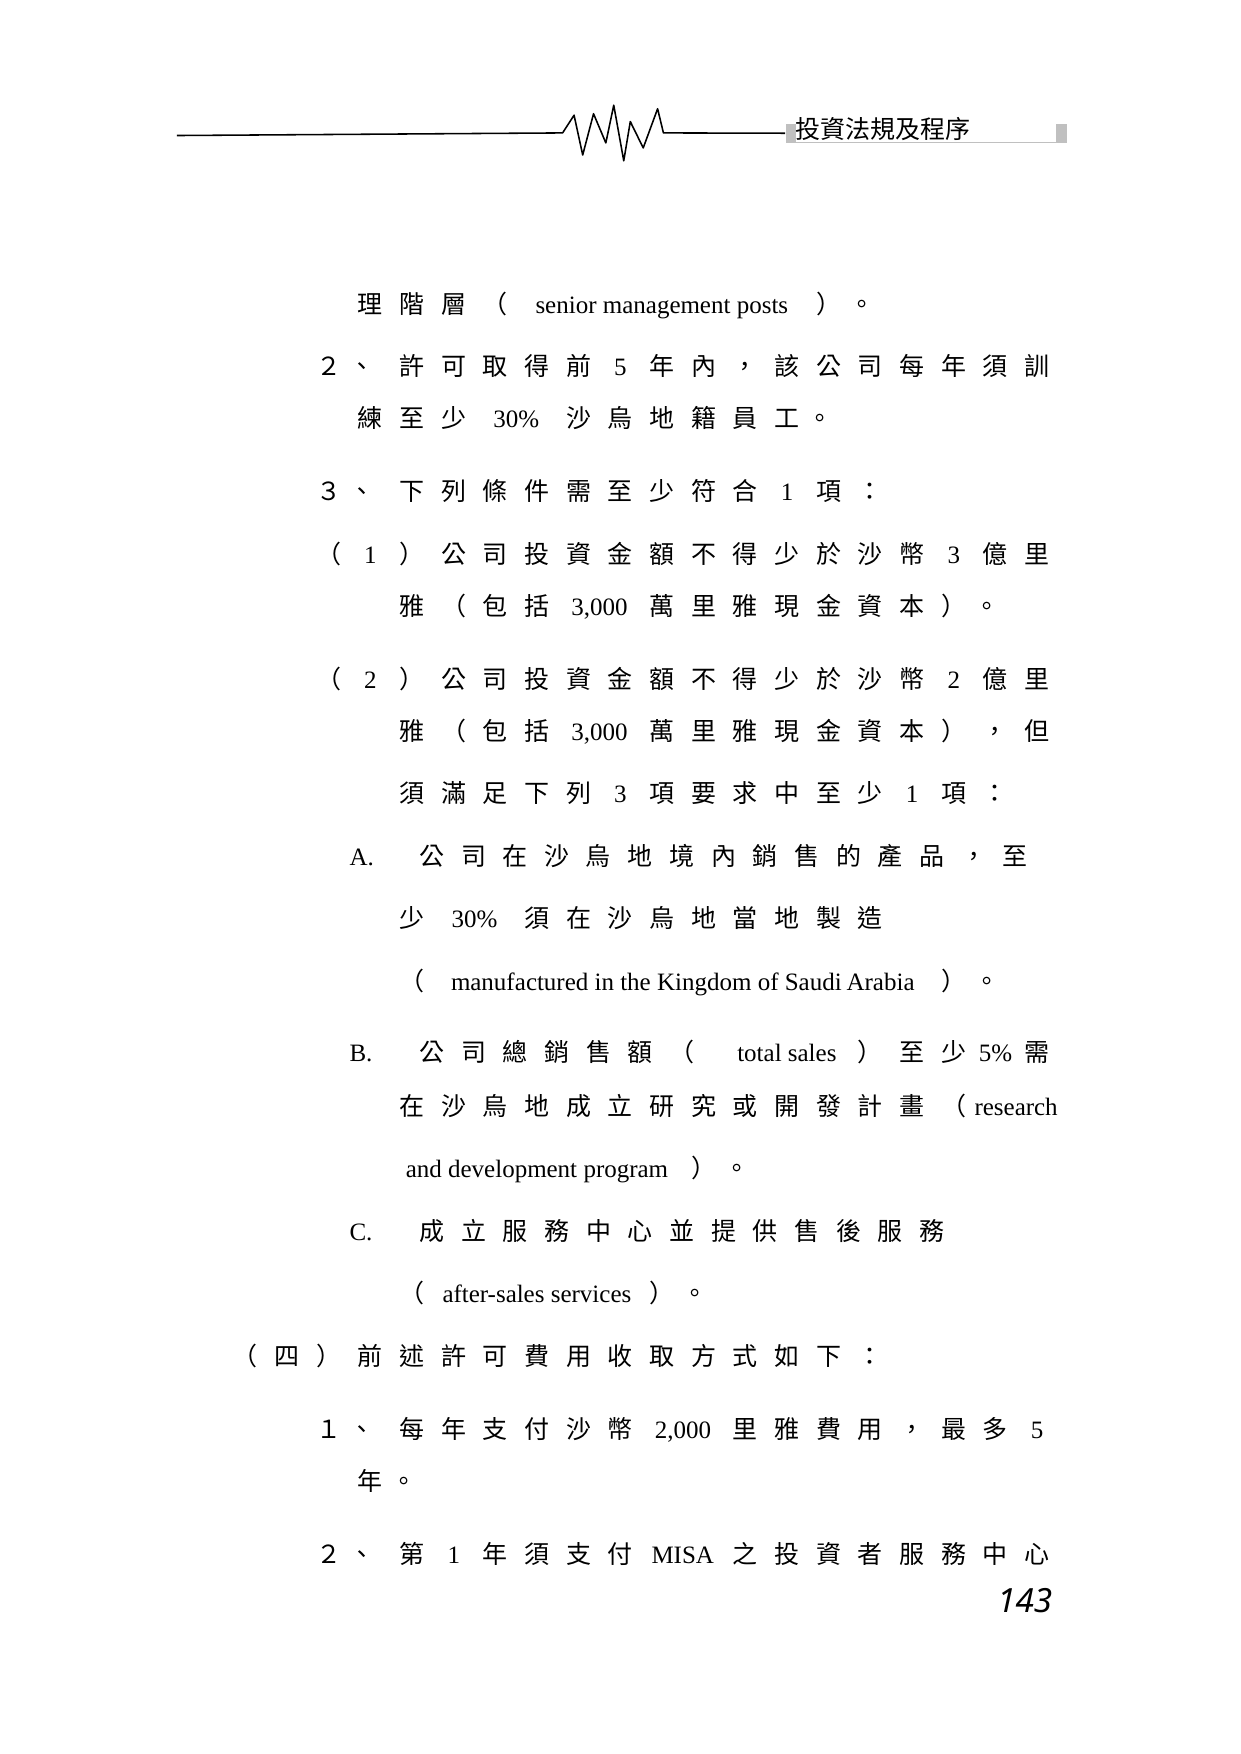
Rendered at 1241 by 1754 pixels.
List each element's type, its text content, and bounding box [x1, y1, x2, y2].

text ２、許可取得前5年內，該公司每年須訓練至少30%沙烏地籍員工。 [281, 313, 1058, 438]
text A. 公司在沙烏地境內銷售的產品，至少30%須在沙烏地當地製造（manufactured in the Kingdom of Saudi Arabia）。 [330, 813, 1058, 1000]
text （四）前述許可費用收取方式如下： [207, 1313, 1058, 1375]
text １、每年支付沙幣2,000里雅費用，最多5年。 [281, 1375, 1058, 1500]
text C. 成立服務中心並提供售後服務（after-sales services）。 [330, 1188, 1058, 1313]
text ２、第1年須支付MISA之投資者服務中心 [281, 1500, 1058, 1563]
text （2）公司投資金額不得少於沙幣2億里雅（包括3,000萬里雅現金資本），但須滿足下列3項要求中至少1項： [306, 625, 1058, 813]
text ３、下列條件需至少符合1項： [281, 438, 1058, 500]
text B. 公司總銷售額（total sales）至少5%需在沙烏地成立研究或開發計畫（research and development program）。 [330, 1000, 1058, 1188]
text 理階層（senior management posts）。 [281, 250, 1058, 313]
text （1）公司投資金額不得少於沙幣3億里雅（包括3,000萬里雅現金資本）。 [306, 500, 1058, 625]
